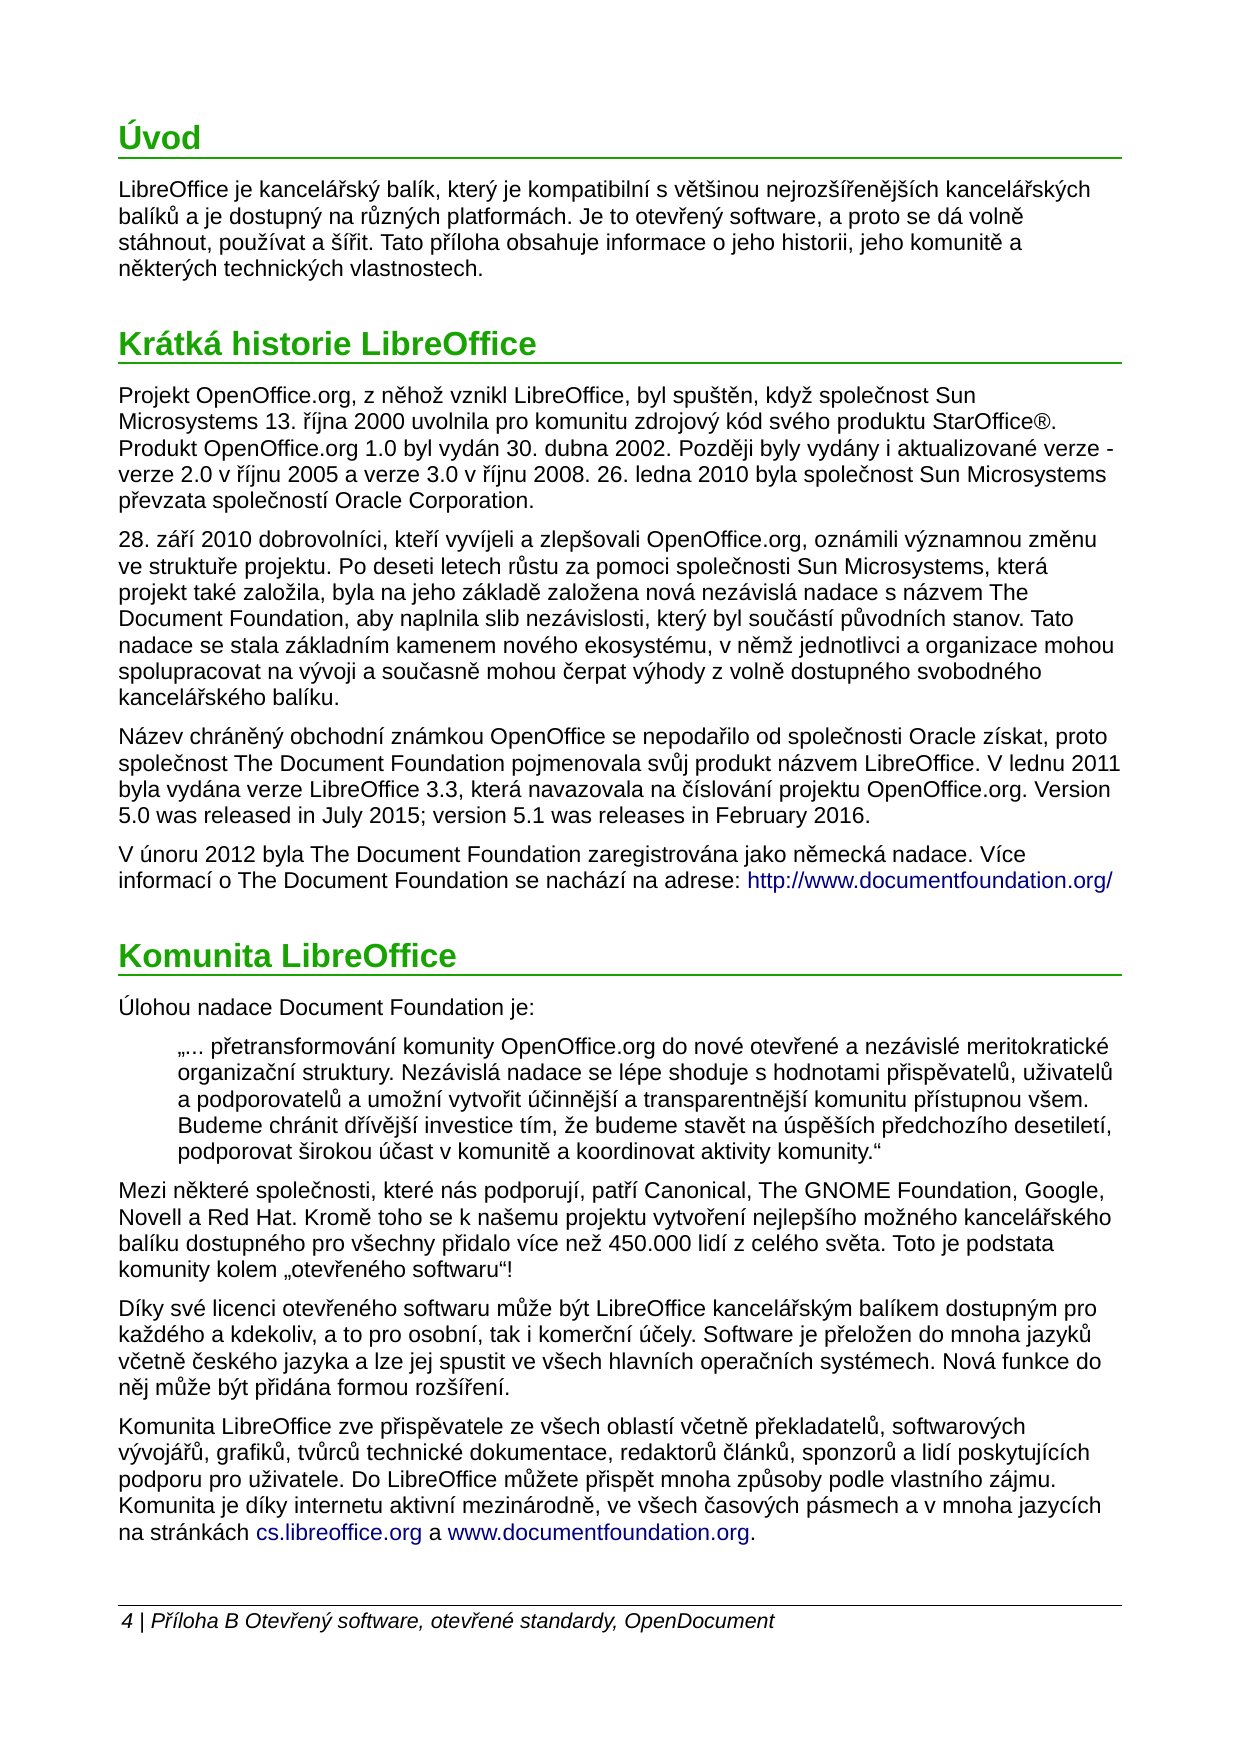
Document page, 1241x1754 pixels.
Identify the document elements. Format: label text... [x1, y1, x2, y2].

text Komunita LibreOffice zve přispěvatele ze všech oblastí včetně překladatelů, softwarových vývojářů, grafiků, tvůrců technické dokumentace, redaktorů článků, sponzorů a lidí poskytujících podporu pro uživatele. Do LibreOffice můžete přispět mnoha způsoby podle vlastního zájmu. Komunita je díky internetu aktivní mezinárodně, ve všech časových pásmech a v mnoha jazycích na stránkách cs.libreoffice.org a www.documentfoundation.org. [118, 1413, 1122, 1545]
text LibreOffice je kancelářský balík, který je kompatibilní s většinou nejrozšířenějších kancelářských balíků a je dostupný na různých platformách. Je to otevřený software, a proto se dá volně stáhnout, používat a šířit. Tato příloha obsahuje informace o jeho historii, jeho komunitě a některých technických vlastnostech. [118, 176, 1122, 282]
subtitle Úvod [118, 118, 1122, 157]
text V únoru 2012 byla The Document Foundation zaregistrována jako německá nadace. Více informací o The Document Foundation se nachází na adrese: http://www.documentfoundation.org/ [118, 841, 1122, 894]
text Projekt OpenOffice.org, z něhož vznikl LibreOffice, byl spuštěn, když společnost Sun Microsystems 13. října 2000 uvolnila pro komunitu zdrojový kód svého produktu StarOffice®. Produkt OpenOffice.org 1.0 byl vydán 30. dubna 2002. Později byly vydány i aktualizované verze - verze 2.0 v říjnu 2005 a verze 3.0 v říjnu 2008. 26. ledna 2010 byla společnost Sun Microsystems převzata společností Oracle Corporation. [118, 382, 1122, 514]
text Díky své licenci otevřeného softwaru může být LibreOffice kancelářským balíkem dostupným pro každého a kdekoliv, a to pro osobní, tak i komerční účely. Software je přeložen do mnoha jazyků včetně českého jazyka a lze jej spustit ve všech hlavních operačních systémech. Nová funkce do něj může být přidána formou rozšíření. [118, 1295, 1122, 1401]
text Mezi některé společnosti, které nás podporují, patří Canonical, The GNOME Foundation, Google, Novell a Red Hat. Kromě toho se k našemu projektu vytvoření nejlepšího možného kancelářského balíku dostupného pro všechny přidalo více než 450.000 lidí z celého světa. Toto je podstata komunity kolem „otevřeného softwaru“! [118, 1177, 1122, 1283]
subtitle Komunita LibreOffice [118, 936, 1122, 974]
subtitle Krátká historie LibreOffice [118, 324, 1122, 362]
text Název chráněný obchodní známkou OpenOffice se nepodařilo od společnosti Oracle získat, proto společnost The Document Foundation pojmenovala svůj produkt názvem LibreOffice. V lednu 2011 byla vydána verze LibreOffice 3.3, která navazovala na číslování projektu OpenOffice.org. Version 5.0 was released in July 2015; version 5.1 was releases in February 2016. [118, 723, 1122, 829]
text Úlohou nadace Document Foundation je: [118, 994, 1122, 1020]
text „... přetransformování komunity OpenOffice.org do nové otevřené a nezávislé meritokratické organizační struktury. Nezávislá nadace se lépe shoduje s hodnotami přispěvatelů, uživatelů a podporovatelů a umožní vytvořit účinnější a transparentnější komunitu přístupnou všem. Budeme chránit dřívější investice tím, že budeme stavět na úspěších předchozího desetiletí, podporovat širokou účast v komunitě a koordinovat aktivity komunity.“ [177, 1033, 1122, 1165]
text 28. září 2010 dobrovolníci, kteří vyvíjeli a zlepšovali OpenOffice.org, oznámili významnou změnu ve struktuře projektu. Po deseti letech růstu za pomoci společnosti Sun Microsystems, která projekt také založila, byla na jeho základě založena nová nezávislá nadace s názvem The Document Foundation, aby naplnila slib nezávislosti, který byl součástí původních stanov. Tato nadace se stala základním kamenem nového ekosystému, v němž jednotlivci a organizace mohou spolupracovat na vývoji a současně mohou čerpat výhody z volně dostupného svobodného kancelářského balíku. [118, 526, 1122, 711]
